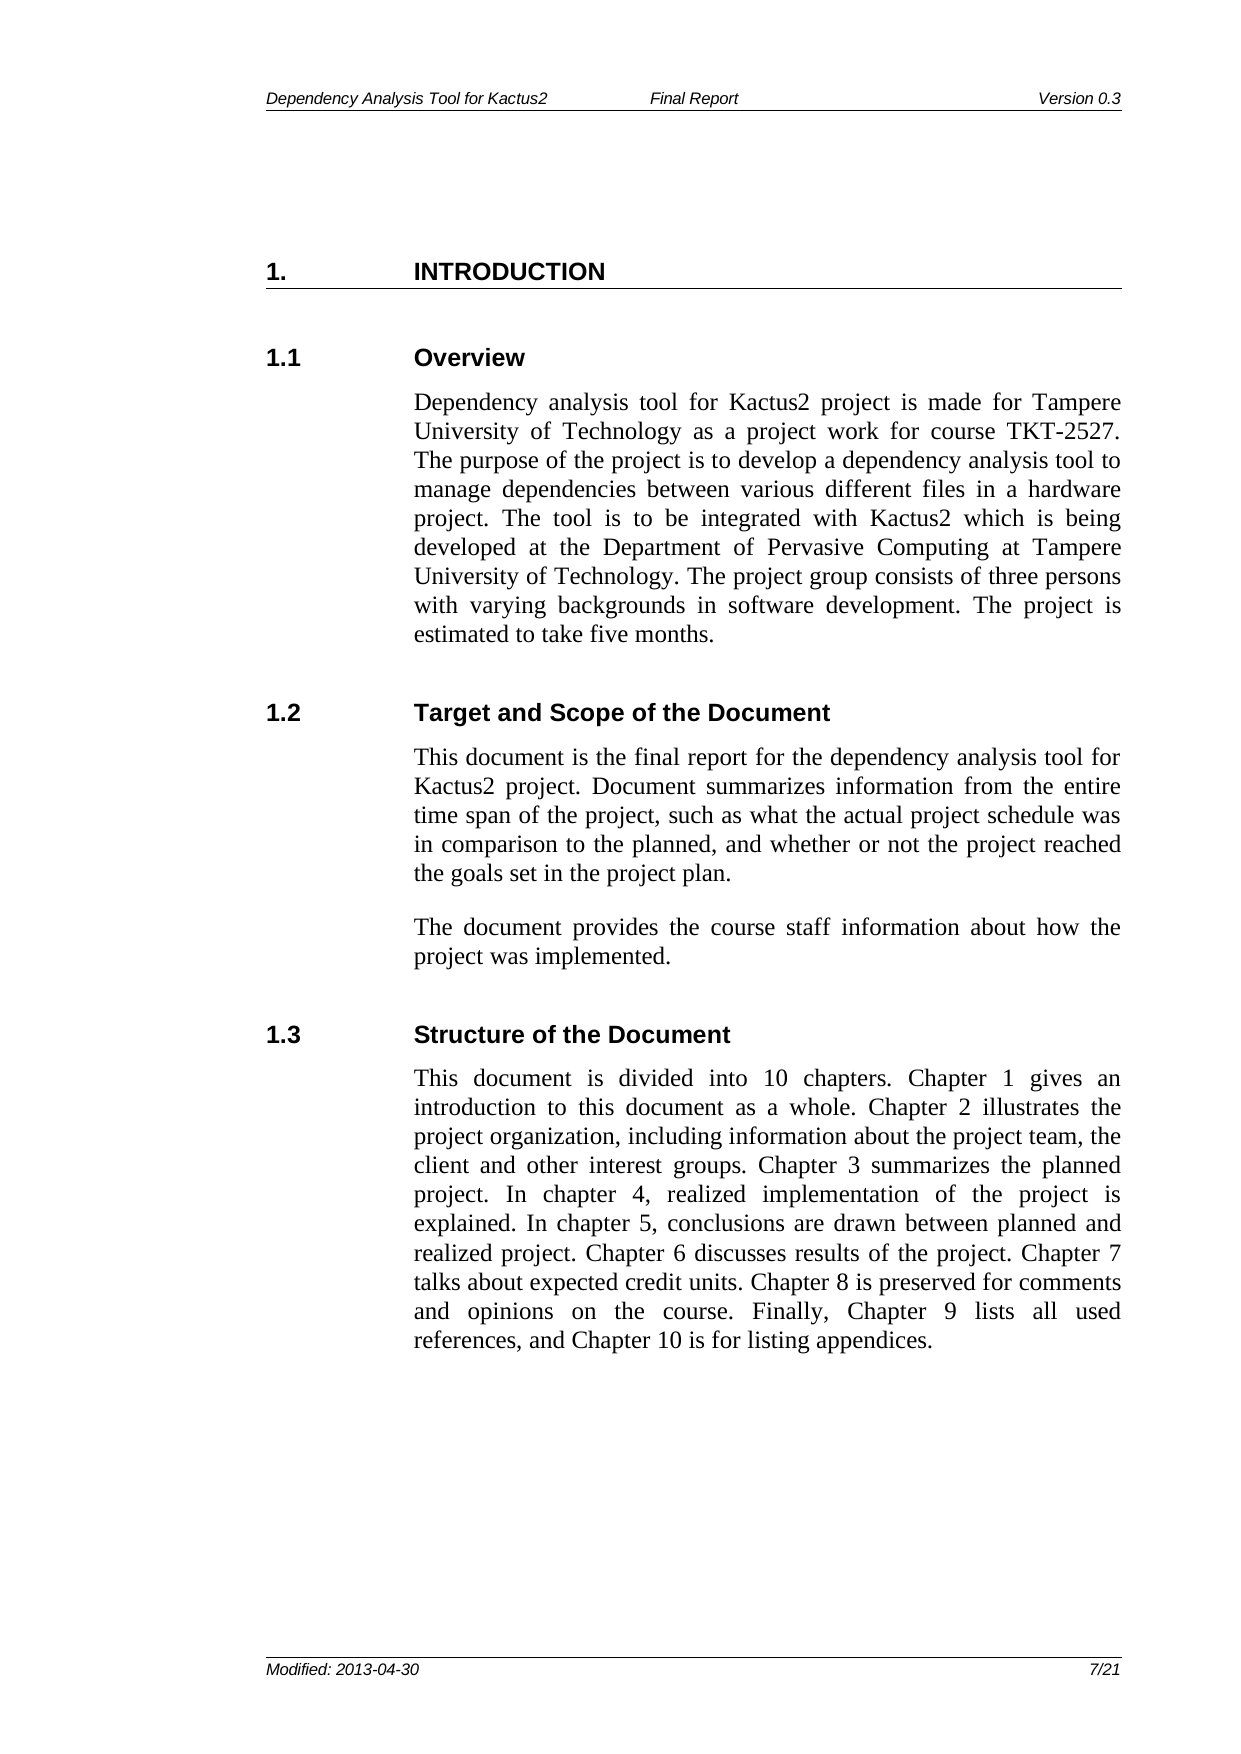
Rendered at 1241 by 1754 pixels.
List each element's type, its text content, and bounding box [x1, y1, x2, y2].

subtitle Introduction [266, 257, 1122, 288]
text The document provides the course staff information about how the project was implemented. [413, 912, 1122, 970]
subtitle Target and Scope of the Document [266, 698, 1122, 727]
text This document is divided into 10 chapters. Chapter 1 gives an introduction to this document as a whole. Chapter 2 illustrates the project organization, including information about the project team, the client and other interest groups. Chapter 3 summarizes the planned project. In chapter 4, realized implementation of the project is explained. In chapter 5, conclusions are drawn between planned and realized project. Chapter 6 discusses results of the project. Chapter 7 talks about expected credit units. Chapter 8 is preserved for comments and opinions on the course. Finally, Chapter 9 lists all used references, and Chapter 10 is for listing appendices. [413, 1063, 1122, 1354]
subtitle Structure of the Document [266, 1019, 1122, 1048]
text Dependency analysis tool for Kactus2 project is made for Tampere University of Technology as a project work for course TKT-2527. The purpose of the project is to develop a dependency analysis tool to manage dependencies between various different files in a hardware project. The tool is to be integrated with Kactus2 which is being developed at the Department of Pervasive Computing at Tampere University of Technology. The project group consists of three persons with varying backgrounds in software development. The project is estimated to take five months. [413, 387, 1122, 648]
text This document is the final report for the dependency analysis tool for Kactus2 project. Document summarizes information from the entire time span of the project, such as what the actual project schedule was in comparison to the planned, and whether or not the project reached the goals set in the project plan. [413, 741, 1122, 887]
subtitle Overview [266, 343, 1122, 372]
